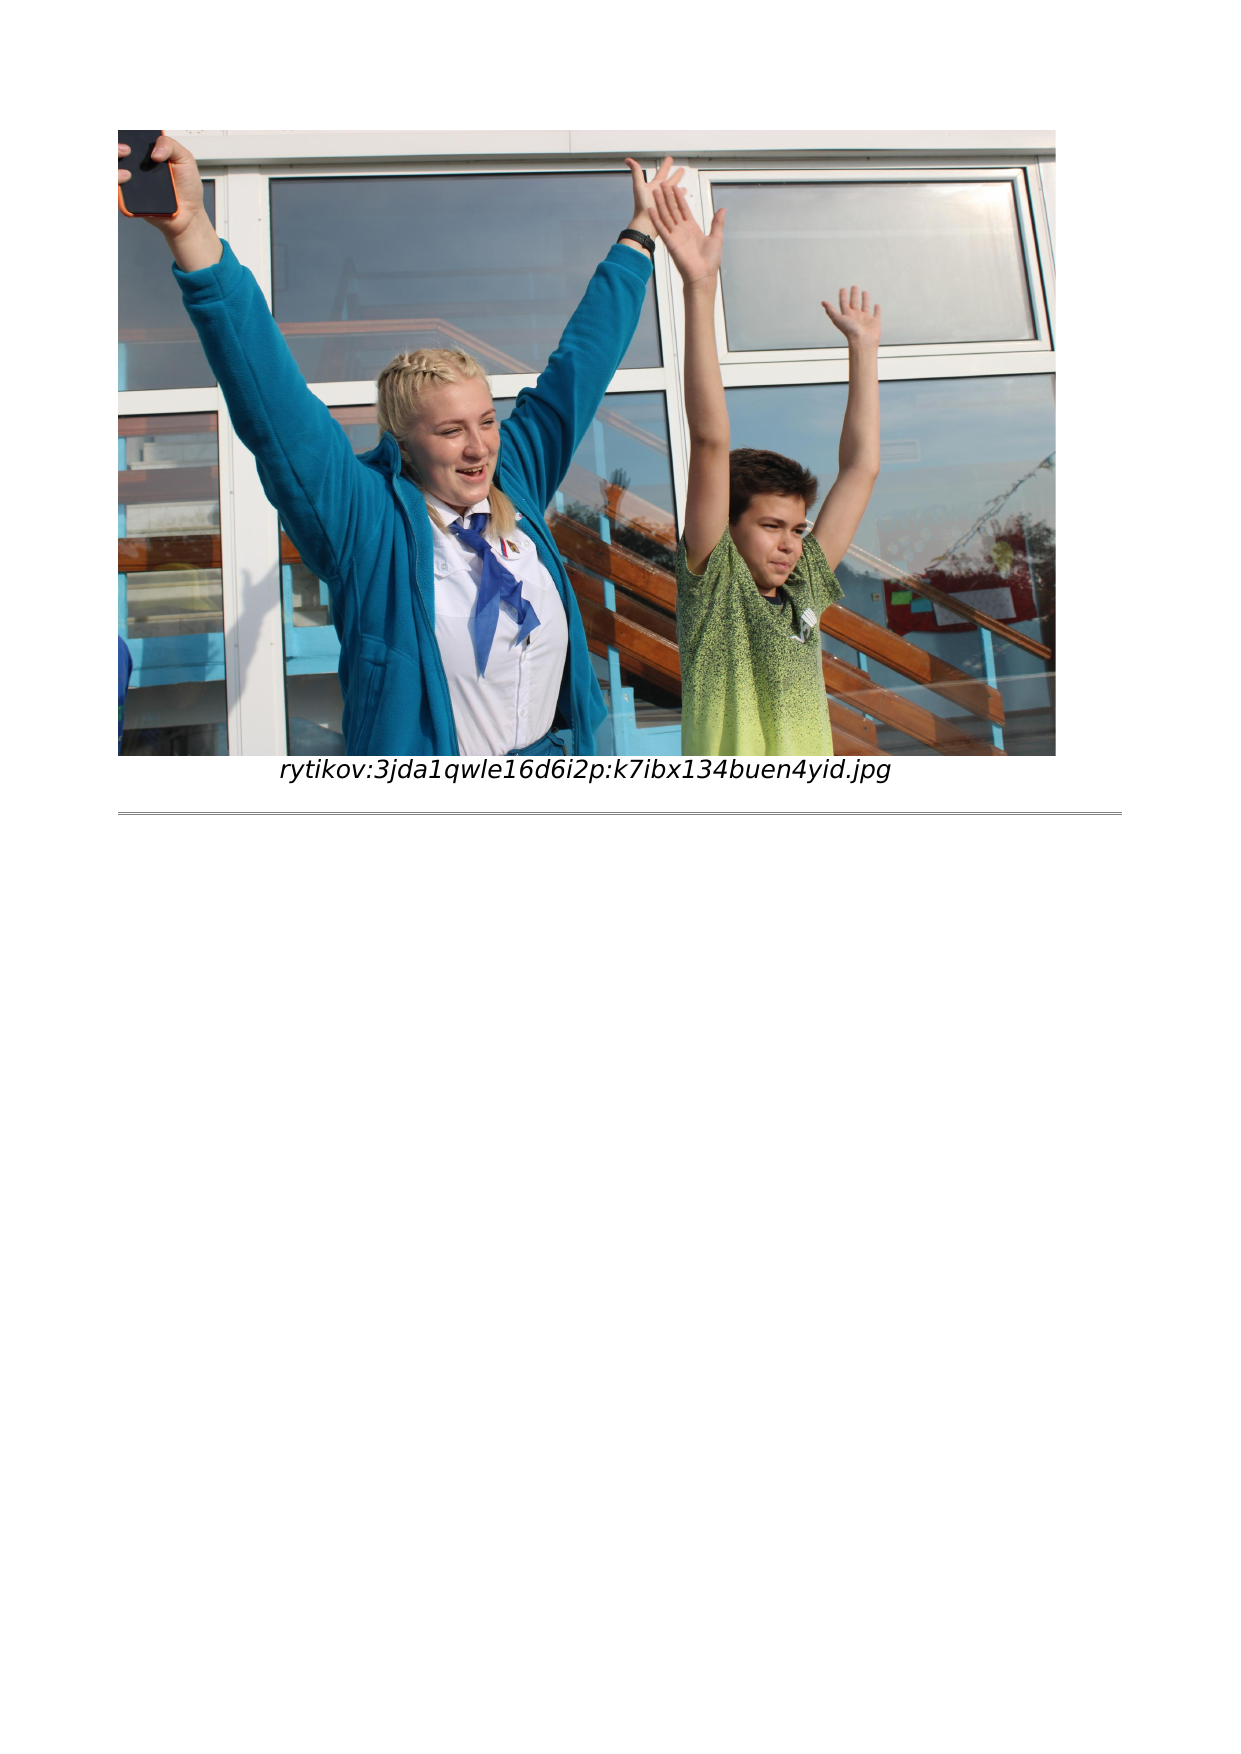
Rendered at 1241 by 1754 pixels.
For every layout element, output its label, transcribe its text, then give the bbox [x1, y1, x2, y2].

picture [418, 649, 439, 756]
picture [407, 542, 414, 549]
picture [189, 293, 205, 305]
text rytikov:3jda1qwle16d6i2p:k7ibx134buen4yid.jpg [118, 756, 1056, 785]
picture [446, 732, 450, 743]
picture [414, 624, 422, 646]
picture [118, 130, 1056, 756]
picture [418, 744, 427, 756]
picture [407, 550, 422, 603]
picture [417, 606, 424, 613]
